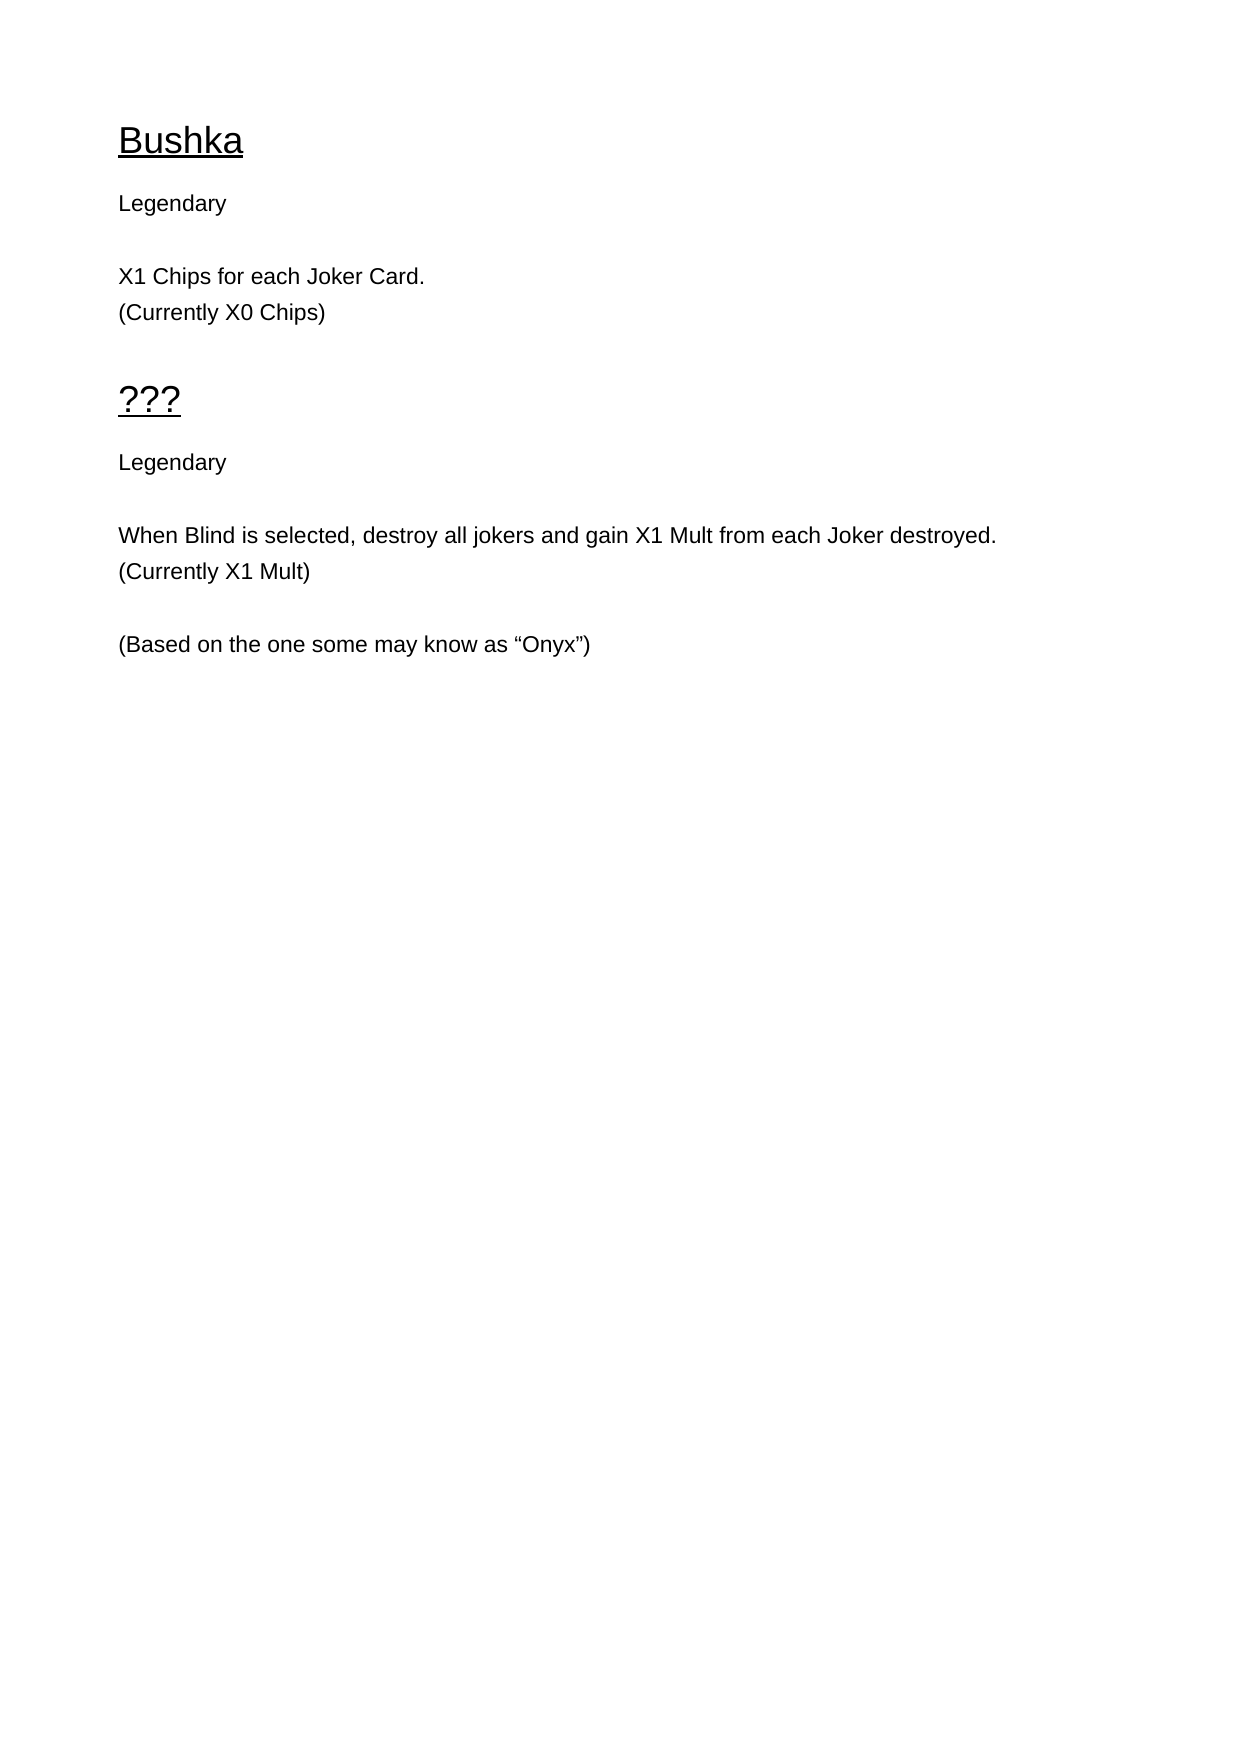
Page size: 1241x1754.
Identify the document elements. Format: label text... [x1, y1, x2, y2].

text Legendary [118, 449, 1122, 476]
text (Currently X0 Chips) [118, 299, 1122, 326]
text When Blind is selected, destroy all jokers and gain X1 Mult from each Joker destroyed. [118, 522, 1122, 548]
subtitle Bushka [118, 118, 1122, 161]
text (Currently X1 Mult) [118, 558, 1122, 584]
text (Based on the one some may know as “Onyx”) [118, 594, 1122, 657]
text Legendary [118, 190, 1122, 216]
subtitle ??? [118, 377, 1122, 420]
text X1 Chips for each Joker Card. [118, 263, 1122, 289]
